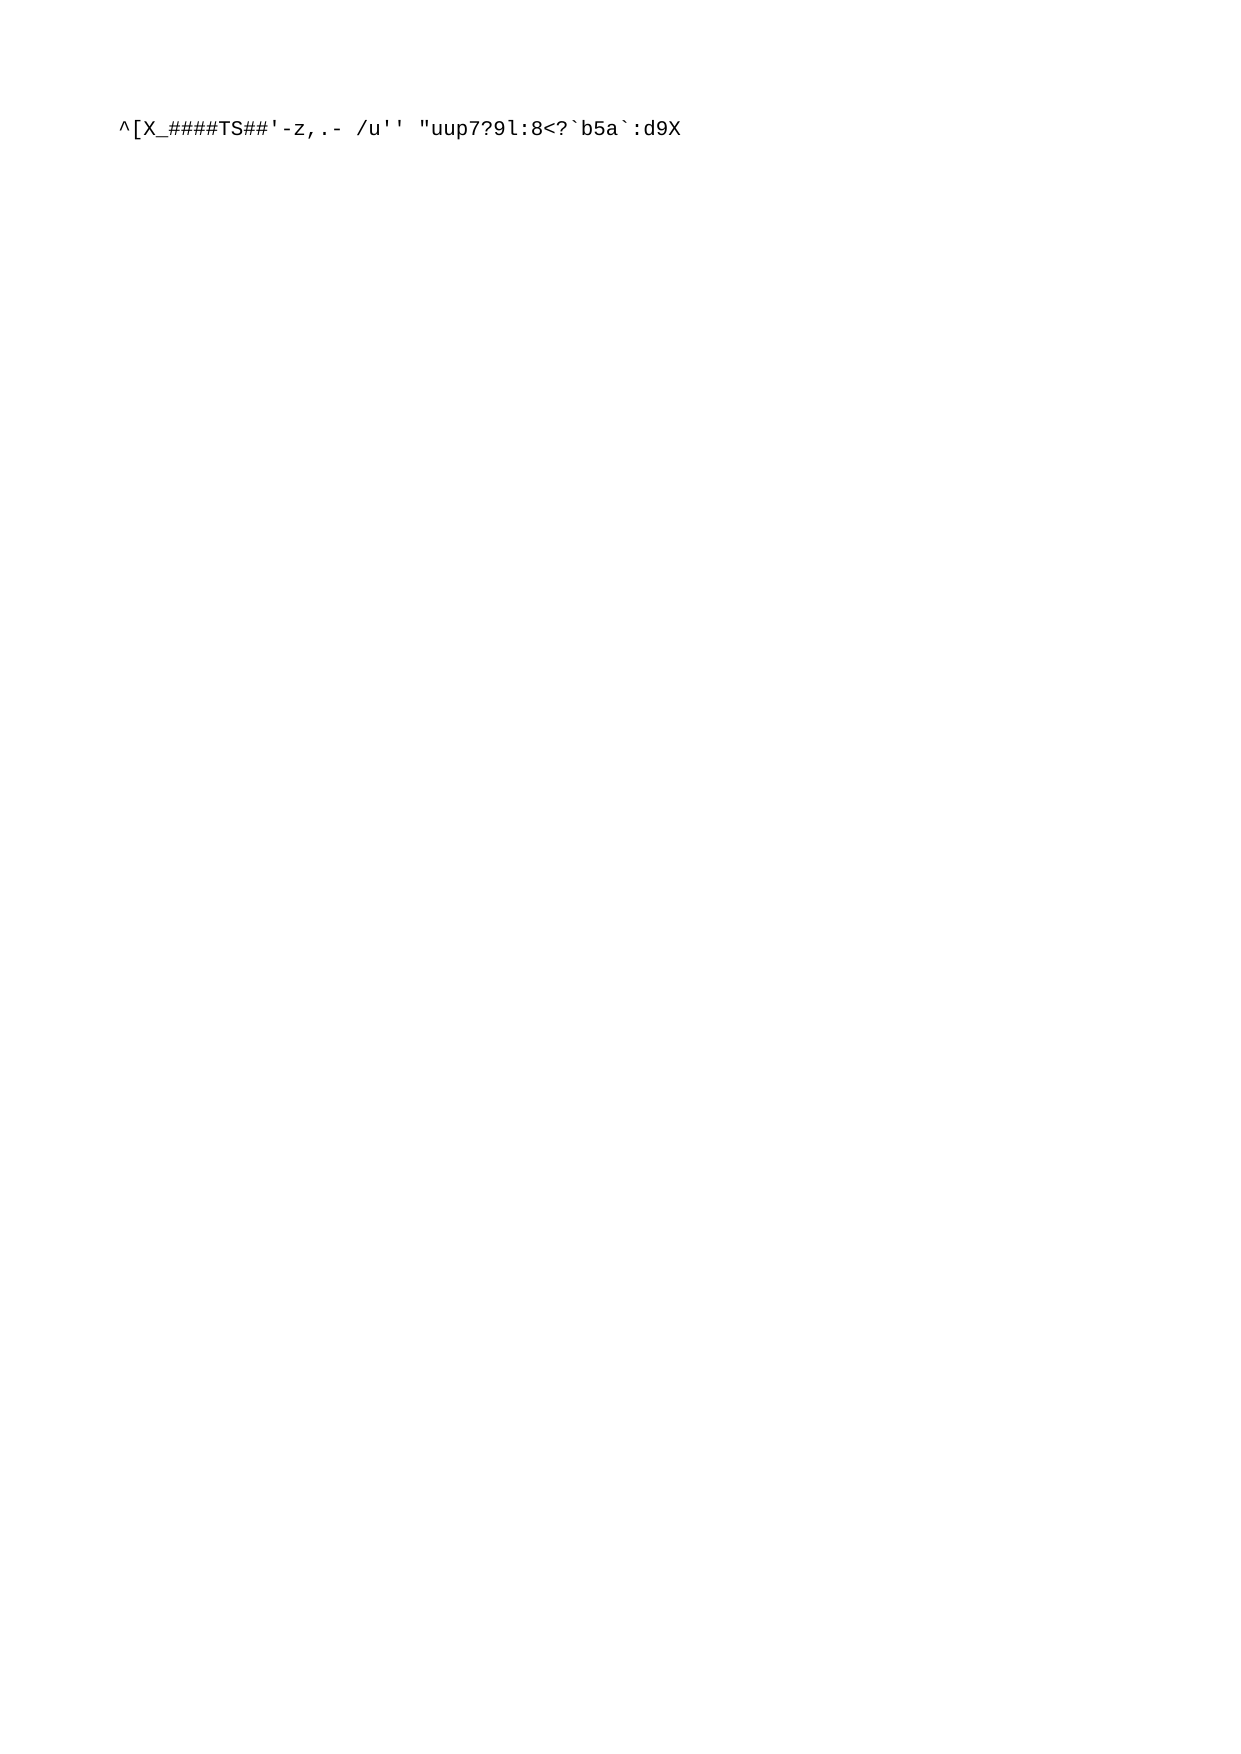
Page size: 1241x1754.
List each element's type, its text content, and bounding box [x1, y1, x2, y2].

text ^[X_####TS##'-z,.- /u'' "uup7?9l:8<?`b5a`:d9X [118, 118, 1122, 142]
